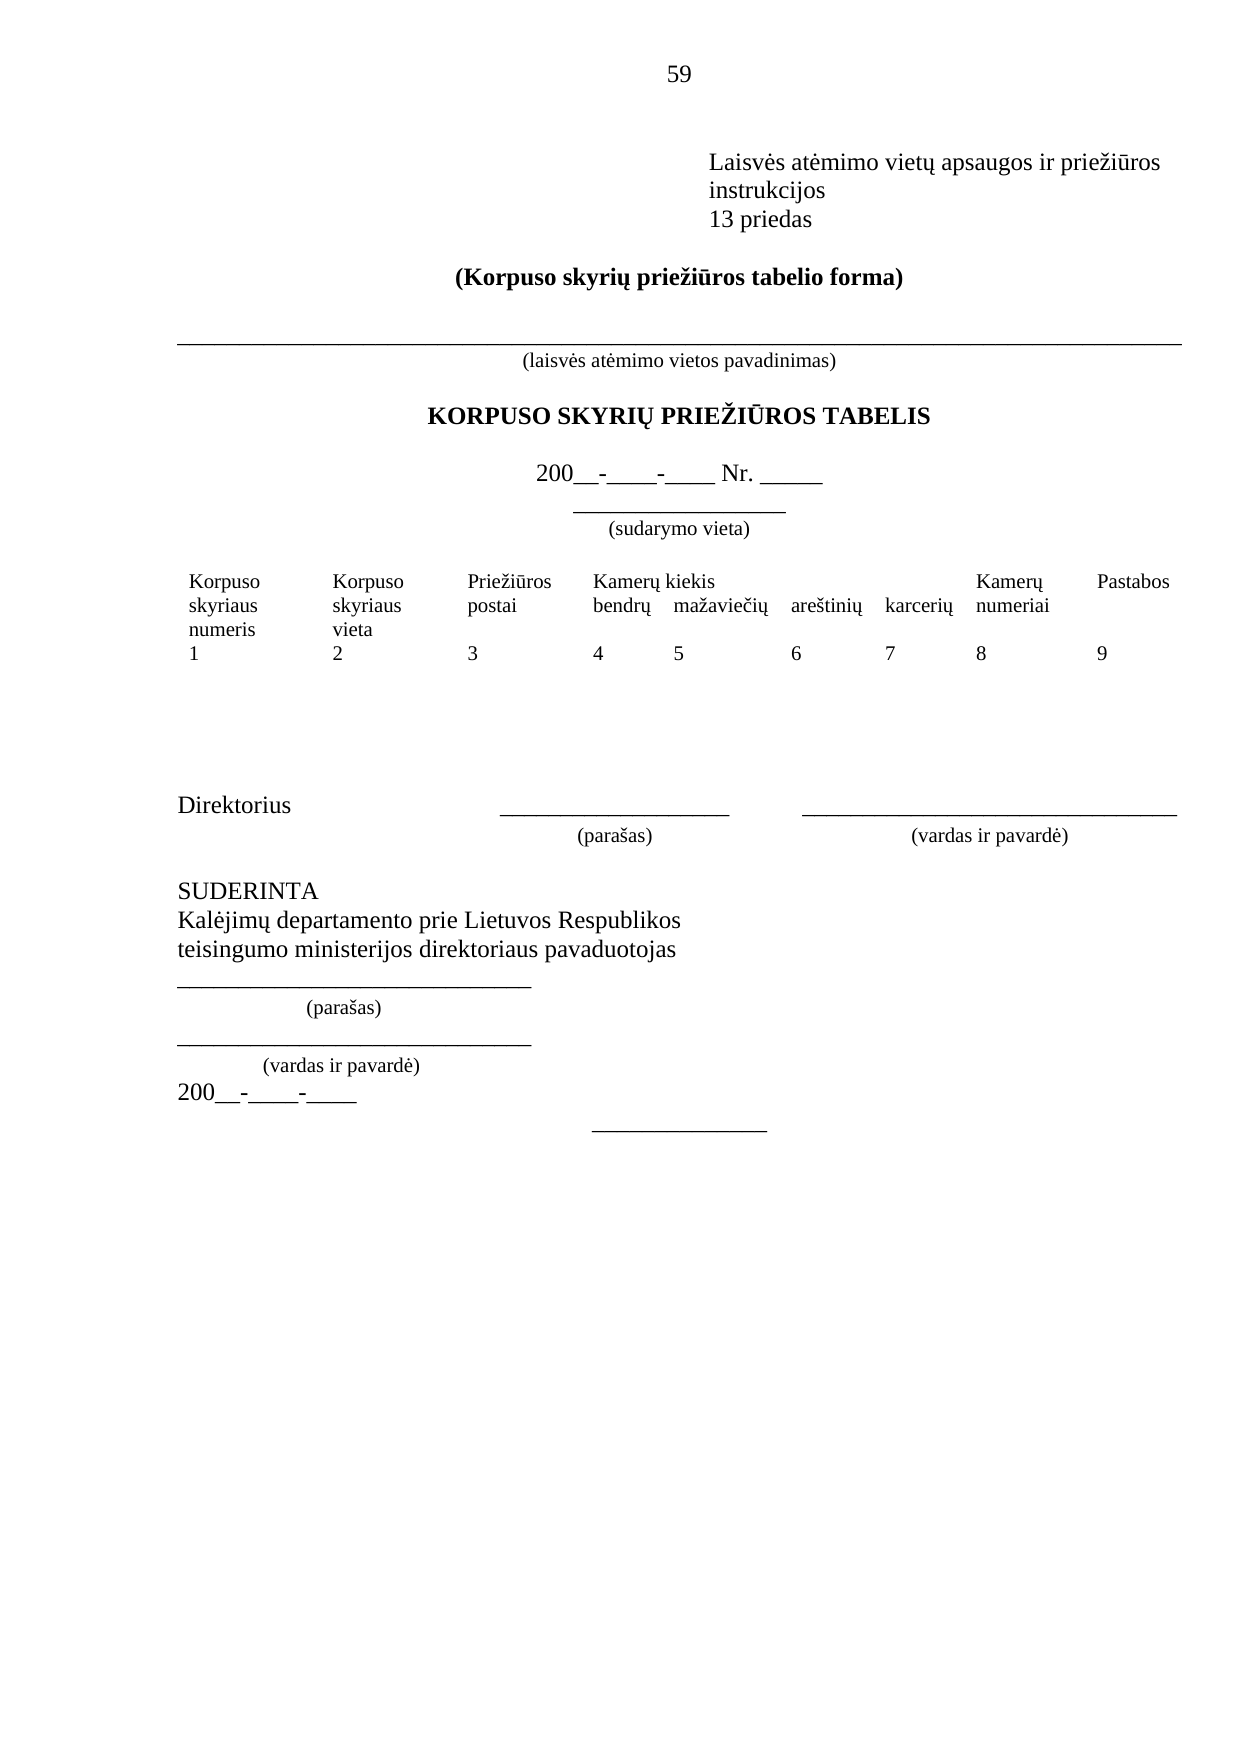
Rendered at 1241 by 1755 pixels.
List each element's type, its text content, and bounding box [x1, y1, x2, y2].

table_cell [321, 665, 456, 689]
table_cell 3 [456, 641, 582, 665]
table_cell [177, 713, 321, 737]
table_cell 1 [177, 641, 321, 665]
table_cell [177, 665, 321, 689]
text (laisvės atėmimo vietos pavadinimas) [177, 348, 1181, 372]
table_header Priežiūros postai [456, 569, 582, 641]
table_cell [1086, 737, 1181, 761]
table_header Kamerų numeriai [965, 569, 1086, 641]
text teisingumo ministerijos direktoriaus pavaduotojas [177, 934, 1181, 962]
table_cell [965, 665, 1086, 689]
table_cell [321, 737, 456, 761]
table_cell 8 [965, 641, 1086, 665]
table_cell [582, 737, 662, 761]
table_cell [456, 737, 582, 761]
text 200__-____-____ [177, 1077, 1181, 1106]
table_cell [780, 737, 874, 761]
text Kalėjimų departamento prie Lietuvos Respublikos [177, 905, 1181, 934]
table_cell [1086, 713, 1181, 737]
table_cell bendrų [582, 593, 662, 641]
table_cell karcerių [874, 593, 964, 641]
table_cell 4 [582, 641, 662, 665]
text ______________ [177, 1106, 1181, 1135]
text (Korpuso skyrių priežiūros tabelio forma) [177, 262, 1181, 291]
table_cell [874, 689, 964, 713]
table_cell [874, 665, 964, 689]
table_header Kamerų kiekis [582, 569, 964, 593]
table_cell [582, 665, 662, 689]
table_cell [456, 689, 582, 713]
text _________________ [177, 487, 1181, 516]
table_cell [965, 713, 1086, 737]
table_cell [456, 713, 582, 737]
table_header Korpuso skyriaus vieta [321, 569, 456, 641]
table_cell [1086, 689, 1181, 713]
table_cell [874, 713, 964, 737]
table_cell 9 [1086, 641, 1181, 665]
table_header Korpuso skyriaus numeris [177, 569, 321, 641]
table_cell [177, 737, 321, 761]
text (parašas) [177, 991, 1181, 1020]
table_cell [662, 689, 779, 713]
table_cell mažaviečių [662, 593, 779, 641]
text (parašas) (vardas ir pavardė) [177, 819, 1181, 847]
text Laisvės atėmimo vietų apsaugos ir priežiūros [177, 147, 1181, 176]
table_cell 2 [321, 641, 456, 665]
table_cell [780, 689, 874, 713]
text KORPUSO SKYRIŲ PRIEŽIŪROS TABELIS [177, 401, 1181, 430]
text instrukcijos [177, 176, 1181, 204]
text Direktorius [177, 790, 1181, 819]
table_cell [662, 713, 779, 737]
table_cell [456, 665, 582, 689]
table_cell 6 [780, 641, 874, 665]
text SUDERINTA [177, 876, 1181, 905]
table_cell [965, 737, 1086, 761]
table_cell areštinių [780, 593, 874, 641]
table_cell [321, 689, 456, 713]
text 13 priedas [177, 204, 1181, 233]
table_header Pastabos [1086, 569, 1181, 641]
table_cell 7 [874, 641, 964, 665]
table_cell [780, 713, 874, 737]
table_cell 5 [662, 641, 779, 665]
text (vardas ir pavardė) [177, 1049, 1181, 1077]
table_cell [874, 737, 964, 761]
text (sudarymo vieta) [177, 516, 1181, 540]
table_cell [582, 713, 662, 737]
table_cell [662, 737, 779, 761]
table_cell [965, 689, 1086, 713]
table_cell [780, 665, 874, 689]
text 200__-____-____ Nr. _____ [177, 458, 1181, 487]
table_cell [662, 665, 779, 689]
table_cell [321, 713, 456, 737]
table_cell [1086, 665, 1181, 689]
table_cell [177, 689, 321, 713]
table_cell [582, 689, 662, 713]
